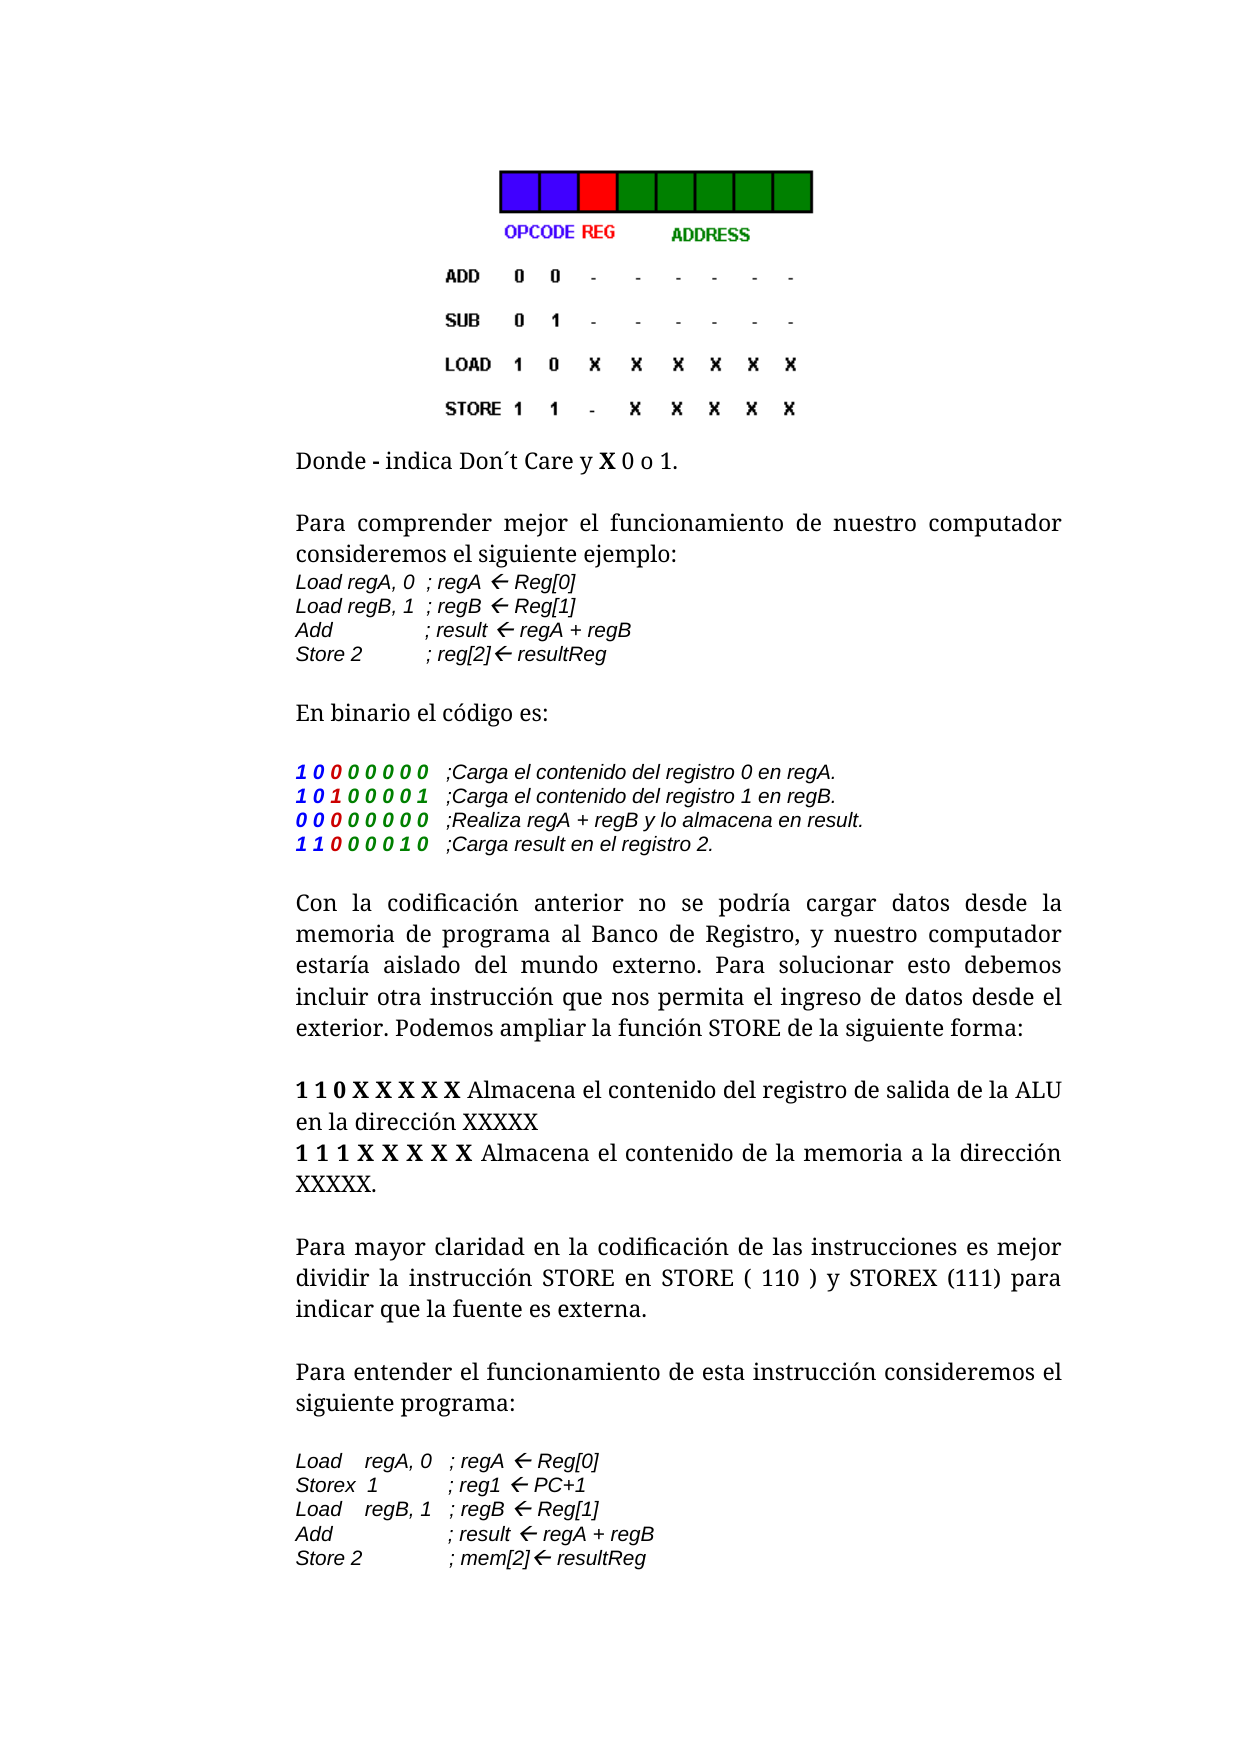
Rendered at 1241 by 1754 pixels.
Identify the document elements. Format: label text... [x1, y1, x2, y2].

text Load regA, 0 ; regA  Reg[0] [295, 569, 1063, 594]
text Store 2 ; mem[2] resultReg [295, 1545, 1063, 1569]
text Para entender el funcionamiento de esta instrucción consideremos el siguiente programa: [295, 1355, 1063, 1418]
text En binario el código es: [295, 697, 1063, 728]
text 1 0 1 0 0 0 0 1 ;Carga el contenido del registro 1 en regB. [295, 783, 1063, 807]
text Donde - indica Don´t Care y X 0 o 1. [295, 444, 1063, 476]
text Load regB, 1 ; regB  Reg[1] [295, 1497, 1063, 1521]
text Para comprender mejor el funcionamiento de nuestro computador consideremos el siguiente ejemplo: [295, 507, 1063, 569]
text Add ; result  regA + regB [295, 618, 1063, 642]
text Store 2 ; reg[2] resultReg [295, 642, 1063, 666]
text 1 0 0 0 0 0 0 0 ;Carga el contenido del registro 0 en regA. [295, 759, 1063, 783]
text 1 1 0 X X X X X Almacena el contenido del registro de salida de la ALU en la dirección XXXXX [295, 1074, 1063, 1137]
text 0 0 0 0 0 0 0 0 ;Realiza regA + regB y lo almacena en result. [295, 807, 1063, 831]
text Para mayor claridad en la codificación de las instrucciones es mejor dividir la instrucción STORE en STORE ( 110 ) y STOREX (111) para indicar que la fuente es externa. [295, 1230, 1063, 1324]
picture [439, 156, 819, 436]
text Con la codificación anterior no se podría cargar datos desde la memoria de programa al Banco de Registro, y nuestro computador estaría aislado del mundo externo. Para solucionar esto debemos incluir otra instrucción que nos permita el ingreso de datos desde el exterior. Podemos ampliar la función STORE de la siguiente forma: [295, 887, 1063, 1043]
text Storex 1 ; reg1  PC+1 [295, 1473, 1063, 1497]
text 1 1 0 0 0 0 1 0 ;Carga result en el registro 2. [295, 831, 1063, 855]
text Load regB, 1 ; regB  Reg[1] [295, 594, 1063, 618]
text Add ; result  regA + regB [295, 1521, 1063, 1545]
text 1 1 1 X X X X X Almacena el contenido de la memoria a la dirección XXXXX. [295, 1137, 1063, 1199]
text Load regA, 0 ; regA  Reg[0] [295, 1449, 1063, 1473]
